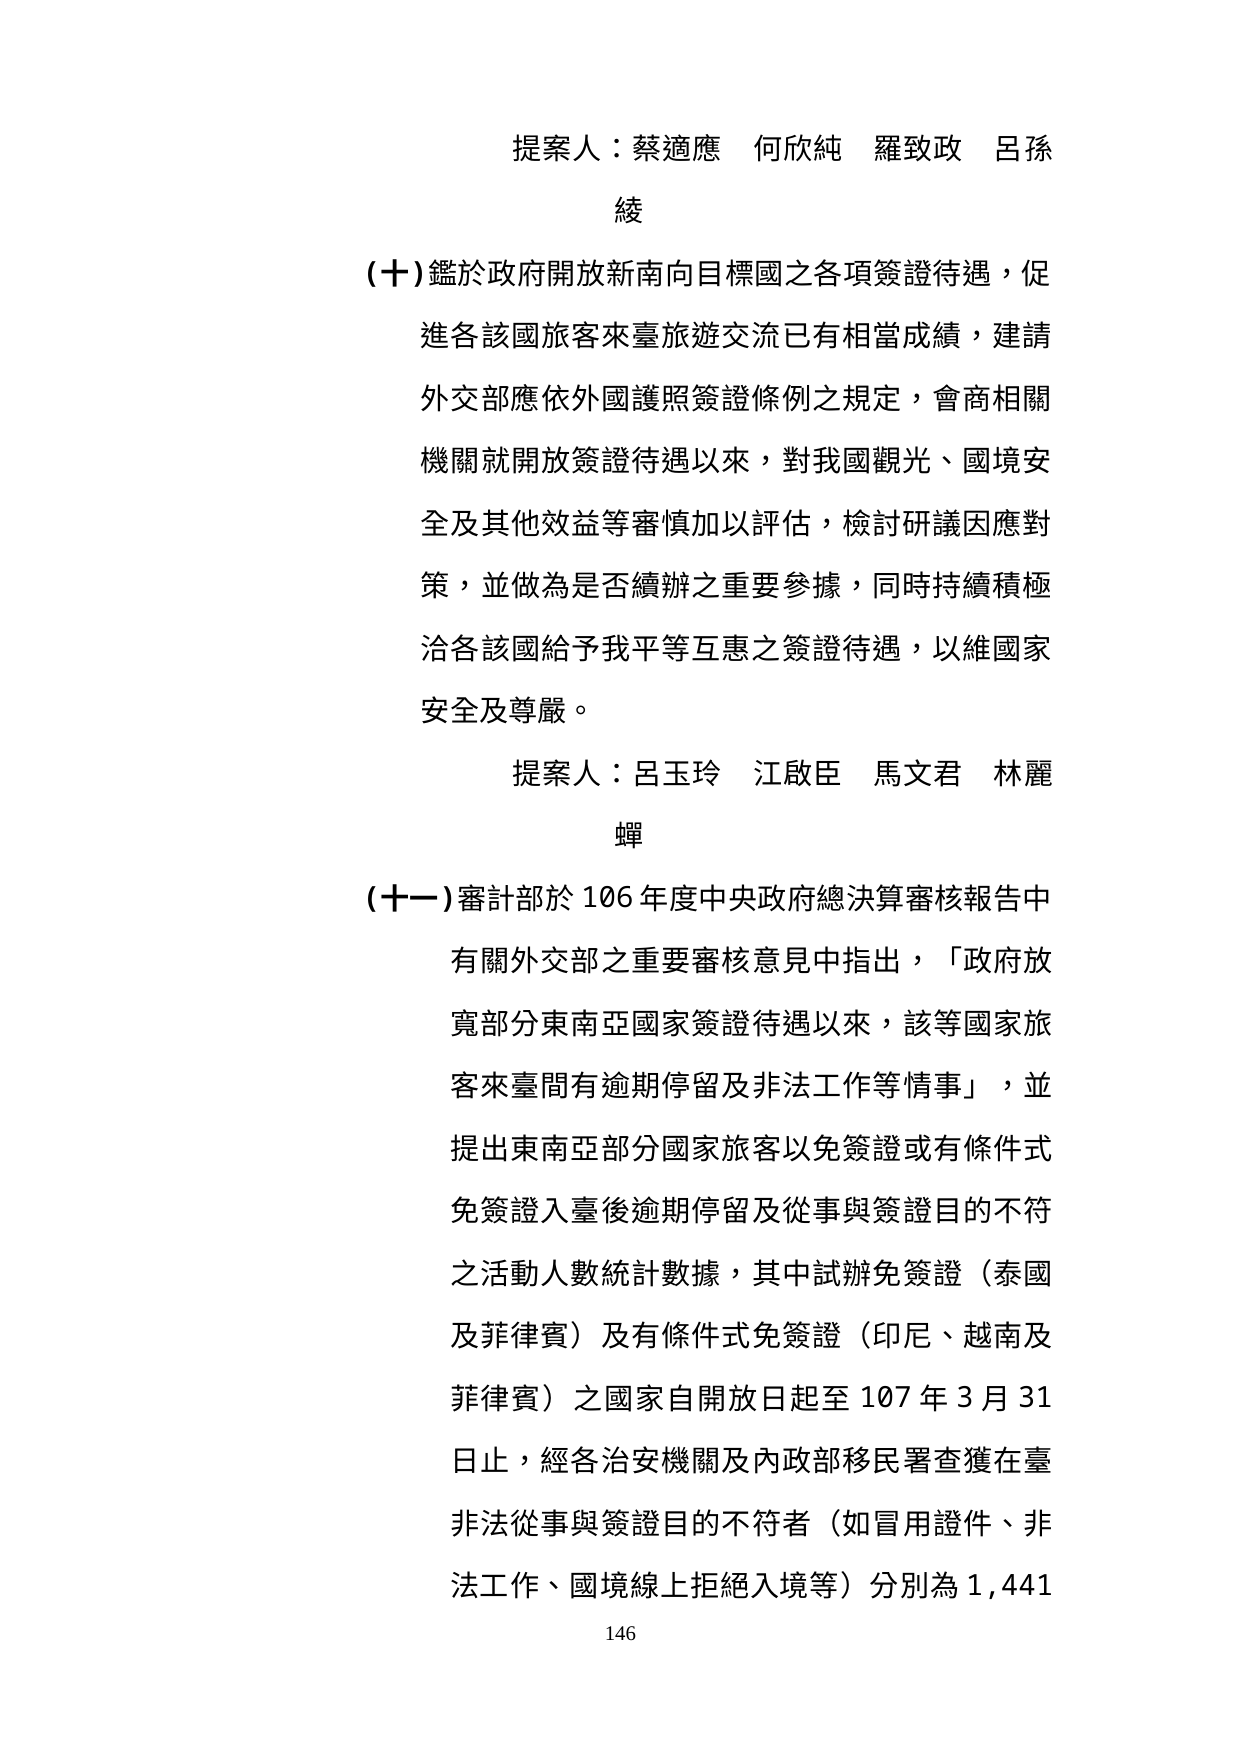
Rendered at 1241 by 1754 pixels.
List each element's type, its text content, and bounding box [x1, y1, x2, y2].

text 提案人：蔡適應 何欣純 羅致政 呂孫綾 [512, 105, 1053, 230]
text (十一)審計部於106年度中央政府總決算審核報告中有關外交部之重要審核意見中指出，「政府放寬部分東南亞國家簽證待遇以來，該等國家旅客來臺間有逾期停留及非法工作等情事」，並提出東南亞部分國家旅客以免簽證或有條件式免簽證入臺後逾期停留及從事與簽證目的不符之活動人數統計數據，其中試辦免簽證（泰國及菲律賓）及有條件式免簽證（印尼、越南及菲律賓）之國家自開放日起至107年3月31日止，經各治安機關及內政部移民署查獲在臺非法從事與簽證目的不符者（如冒用證件、非法工作、國境線上拒絕入境等）分別為1,441 [362, 855, 1053, 1605]
text 提案人：呂玉玲 江啟臣 馬文君 林麗蟬 [512, 730, 1053, 855]
text (十)鑑於政府開放新南向目標國之各項簽證待遇，促進各該國旅客來臺旅遊交流已有相當成績，建請外交部應依外國護照簽證條例之規定，會商相關機關就開放簽證待遇以來，對我國觀光、國境安全及其他效益等審慎加以評估，檢討研議因應對策，並做為是否續辦之重要參據，同時持續積極洽各該國給予我平等互惠之簽證待遇，以維國家安全及尊嚴。 [362, 230, 1053, 730]
